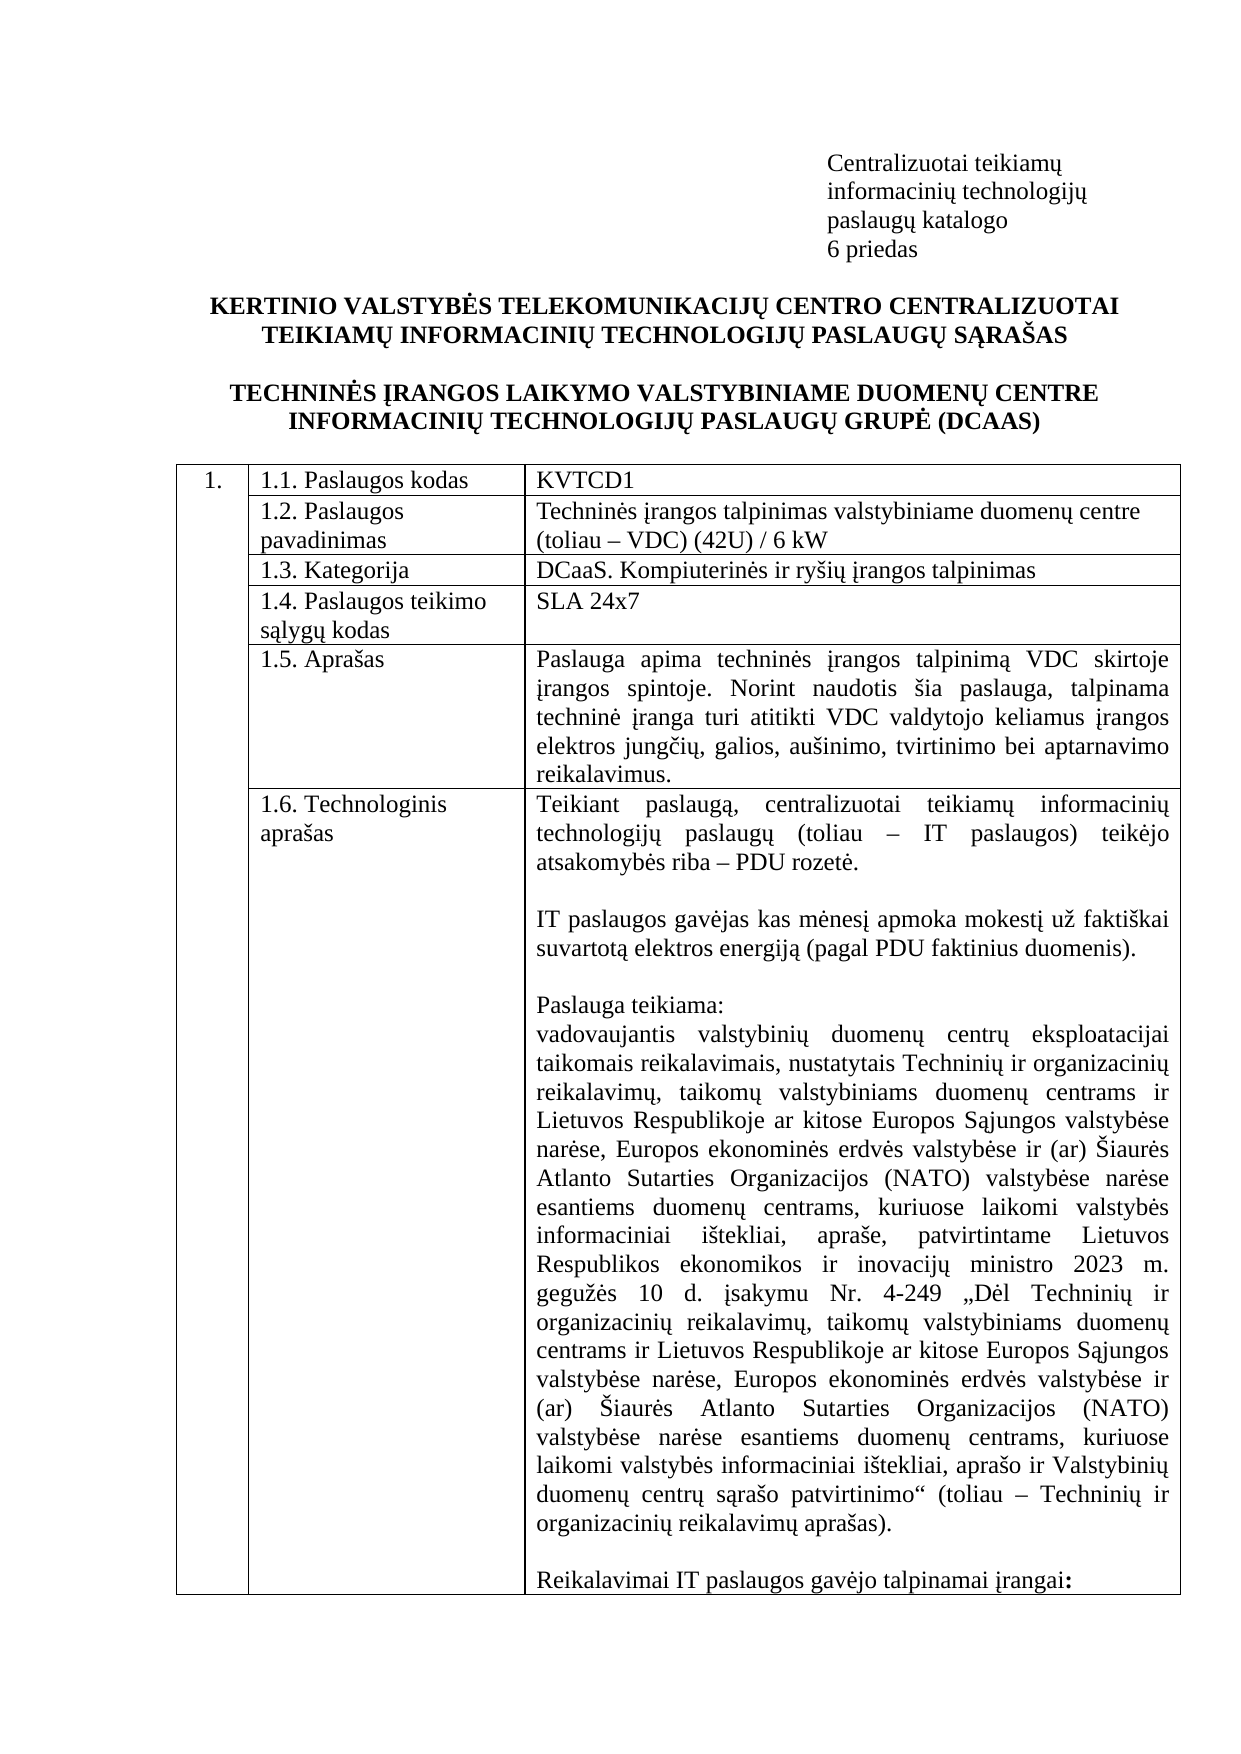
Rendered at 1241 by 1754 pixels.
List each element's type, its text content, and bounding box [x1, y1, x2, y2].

table_cell Techninės įrangos talpinimas valstybiniame duomenų centre (toliau – VDC) (42U) / 6 kW [526, 496, 1180, 554]
table_header KVTCD1 [526, 465, 1180, 495]
table_cell SLA 24x7 [526, 586, 1180, 643]
text Centralizuotai teikiamų [177, 148, 1152, 176]
text KERTINIO VALSTYBĖS TELEKOMUNIKACIJŲ CENTRO CENTRALIZUOTAI TEIKIAMŲ INFORMACINIŲ TECHNOLOGIJŲ PASLAUGŲ SĄRAŠAS [177, 291, 1152, 349]
text informacinių technologijų [177, 176, 1152, 205]
table_cell 1.6. Technologinis aprašas [249, 789, 524, 1594]
text TECHNINĖS ĮRANGOS LAIKYMO VALSTYBINIAME DUOMENŲ CENTRE INFORMACINIŲ TECHNOLOGIJŲ PASLAUGŲ GRUPĖ (DCAAS) [177, 378, 1152, 435]
table_cell 1.5. Aprašas [249, 645, 524, 788]
table_cell DCaaS. Kompiuterinės ir ryšių įrangos talpinimas [526, 555, 1180, 585]
table_cell 1.2. Paslaugos pavadinimas [249, 496, 524, 554]
table_cell Paslauga apima techninės įrangos talpinimą VDC skirtoje įrangos spintoje. Norint naudotis šia paslauga, talpinama techninė įranga turi atitikti VDC valdytojo keliamus įrangos elektros jungčių, galios, aušinimo, tvirtinimo bei aptarnavimo reikalavimus. [526, 645, 1180, 788]
table_cell 1.4. Paslaugos teikimo sąlygų kodas [249, 586, 524, 643]
table_cell 1.3. Kategorija [249, 555, 524, 585]
text paslaugų katalogo [177, 205, 1152, 234]
table_header 1.1. Paslaugos kodas [249, 465, 524, 495]
table_header 1. [177, 465, 248, 1594]
table_cell Teikiant paslaugą, centralizuotai teikiamų informacinių technologijų paslaugų (toliau – IT paslaugos) teikėjo atsakomybės riba – PDU rozetė. IT paslaugos gavėjas kas mėnesį apmoka mokestį už faktiškai suvartotą elektros energiją (pagal PDU faktinius duomenis). Paslauga teikiama: vadovaujantis valstybinių duomenų centrų eksploatacijai taikomais reikalavimais, nustatytais Techninių ir organizacinių reikalavimų, taikomų valstybiniams duomenų centrams ir Lietuvos Respublikoje ar kitose Europos Sąjungos valstybėse narėse, Europos ekonominės erdvės valstybėse ir (ar) Šiaurės Atlanto Sutarties Organizacijos (NATO) valstybėse narėse esantiems duomenų centrams, kuriuose laikomi valstybės informaciniai ištekliai, apraše, patvirtintame Lietuvos Respublikos ekonomikos ir inovacijų ministro 2023 m. gegužės 10 d. įsakymu Nr. 4-249 „Dėl Techninių ir organizacinių reikalavimų, taikomų valstybiniams duomenų centrams ir Lietuvos Respublikoje ar kitose Europos Sąjungos valstybėse narėse, Europos ekonominės erdvės valstybėse ir (ar) Šiaurės Atlanto Sutarties Organizacijos (NATO) valstybėse narėse esantiems duomenų centrams, kuriuose laikomi valstybės informaciniai ištekliai, aprašo ir Valstybinių duomenų centrų sąrašo patvirtinimo“ (toliau – Techninių ir organizacinių reikalavimų aprašas). Reikalavimai IT paslaugos gavėjo talpinamai įrangai: [526, 789, 1180, 1594]
text 6 priedas [177, 234, 1152, 263]
